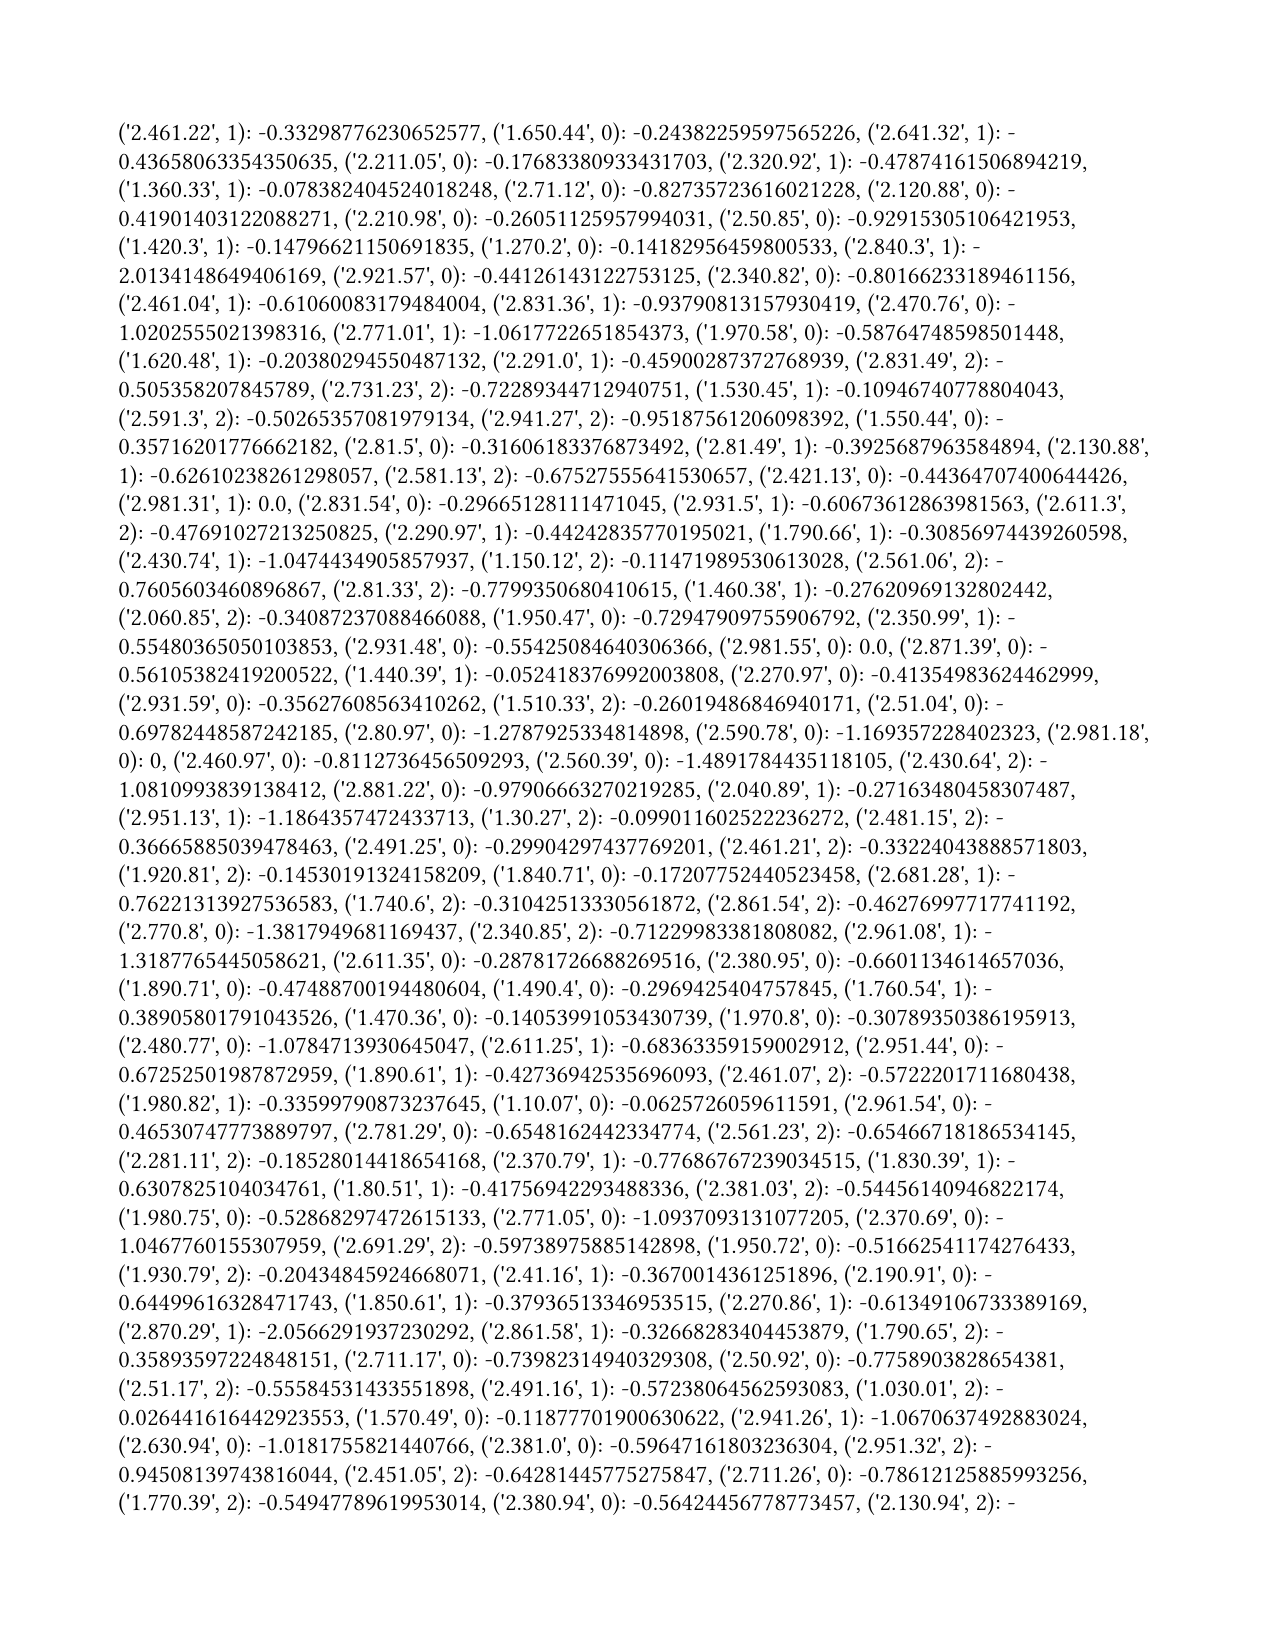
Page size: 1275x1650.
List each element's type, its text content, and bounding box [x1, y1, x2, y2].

text ('2.461.22', 1): -0.33298776230652577, ('1.650.44', 0): -0.24382259597565226, ('2.641.32', 1): -0.43658063354350635, ('2.211.05', 0): -0.17683380933431703, ('2.320.92', 1): -0.47874161506894219, ('1.360.33', 1): -0.078382404524018248, ('2.71.12', 0): -0.82735723616021228, ('2.120.88', 0): -0.41901403122088271, ('2.210.98', 0): -0.26051125957994031, ('2.50.85', 0): -0.92915305106421953, ('1.420.3', 1): -0.14796621150691835, ('1.270.2', 0): -0.14182956459800533, ('2.840.3', 1): -2.0134148649406169, ('2.921.57', 0): -0.44126143122753125, ('2.340.82', 0): -0.80166233189461156, ('2.461.04', 1): -0.61060083179484004, ('2.831.36', 1): -0.93790813157930419, ('2.470.76', 0): -1.0202555021398316, ('2.771.01', 1): -1.0617722651854373, ('1.970.58', 0): -0.58764748598501448, ('1.620.48', 1): -0.20380294550487132, ('2.291.0', 1): -0.45900287372768939, ('2.831.49', 2): -0.505358207845789, ('2.731.23', 2): -0.72289344712940751, ('1.530.45', 1): -0.10946740778804043, ('2.591.3', 2): -0.50265357081979134, ('2.941.27', 2): -0.95187561206098392, ('1.550.44', 0): -0.35716201776662182, ('2.81.5', 0): -0.31606183376873492, ('2.81.49', 1): -0.3925687963584894, ('2.130.88', 1): -0.62610238261298057, ('2.581.13', 2): -0.67527555641530657, ('2.421.13', 0): -0.44364707400644426, ('2.981.31', 1): 0.0, ('2.831.54', 0): -0.29665128111471045, ('2.931.5', 1): -0.60673612863981563, ('2.611.3', 2): -0.47691027213250825, ('2.290.97', 1): -0.44242835770195021, ('1.790.66', 1): -0.30856974439260598, ('2.430.74', 1): -1.0474434905857937, ('1.150.12', 2): -0.11471989530613028, ('2.561.06', 2): -0.7605603460896867, ('2.81.33', 2): -0.7799350680410615, ('1.460.38', 1): -0.27620969132802442, ('2.060.85', 2): -0.34087237088466088, ('1.950.47', 0): -0.72947909755906792, ('2.350.99', 1): -0.55480365050103853, ('2.931.48', 0): -0.55425084640306366, ('2.981.55', 0): 0.0, ('2.871.39', 0): -0.56105382419200522, ('1.440.39', 1): -0.052418376992003808, ('2.270.97', 0): -0.41354983624462999, ('2.931.59', 0): -0.35627608563410262, ('1.510.33', 2): -0.26019486846940171, ('2.51.04', 0): -0.69782448587242185, ('2.80.97', 0): -1.2787925334814898, ('2.590.78', 0): -1.169357228402323, ('2.981.18', 0): 0, ('2.460.97', 0): -0.8112736456509293, ('2.560.39', 0): -1.4891784435118105, ('2.430.64', 2): -1.0810993839138412, ('2.881.22', 0): -0.97906663270219285, ('2.040.89', 1): -0.27163480458307487, ('2.951.13', 1): -1.1864357472433713, ('1.30.27', 2): -0.099011602522236272, ('2.481.15', 2): -0.36665885039478463, ('2.491.25', 0): -0.29904297437769201, ('2.461.21', 2): -0.33224043888571803, ('1.920.81', 2): -0.14530191324158209, ('1.840.71', 0): -0.17207752440523458, ('2.681.28', 1): -0.76221313927536583, ('1.740.6', 2): -0.31042513330561872, ('2.861.54', 2): -0.46276997717741192, ('2.770.8', 0): -1.3817949681169437, ('2.340.85', 2): -0.71229983381808082, ('2.961.08', 1): -1.3187765445058621, ('2.611.35', 0): -0.28781726688269516, ('2.380.95', 0): -0.6601134614657036, ('1.890.71', 0): -0.47488700194480604, ('1.490.4', 0): -0.2969425404757845, ('1.760.54', 1): -0.38905801791043526, ('1.470.36', 0): -0.14053991053430739, ('1.970.8', 0): -0.30789350386195913, ('2.480.77', 0): -1.0784713930645047, ('2.611.25', 1): -0.68363359159002912, ('2.951.44', 0): -0.67252501987872959, ('1.890.61', 1): -0.42736942535696093, ('2.461.07', 2): -0.5722201711680438, ('1.980.82', 1): -0.33599790873237645, ('1.10.07', 0): -0.0625726059611591, ('2.961.54', 0): -0.46530747773889797, ('2.781.29', 0): -0.6548162442334774, ('2.561.23', 2): -0.65466718186534145, ('2.281.11', 2): -0.18528014418654168, ('2.370.79', 1): -0.77686767239034515, ('1.830.39', 1): -0.6307825104034761, ('1.80.51', 1): -0.41756942293488336, ('2.381.03', 2): -0.54456140946822174, ('1.980.75', 0): -0.52868297472615133, ('2.771.05', 0): -1.0937093131077205, ('2.370.69', 0): -1.0467760155307959, ('2.691.29', 2): -0.59738975885142898, ('1.950.72', 0): -0.51662541174276433, ('1.930.79', 2): -0.20434845924668071, ('2.41.16', 1): -0.3670014361251896, ('2.190.91', 0): -0.64499616328471743, ('1.850.61', 1): -0.37936513346953515, ('2.270.86', 1): -0.61349106733389169, ('2.870.29', 1): -2.0566291937230292, ('2.861.58', 1): -0.32668283404453879, ('1.790.65', 2): -0.35893597224848151, ('2.711.17', 0): -0.73982314940329308, ('2.50.92', 0): -0.7758903828654381, ('2.51.17', 2): -0.55584531433551898, ('2.491.16', 1): -0.57238064562593083, ('1.030.01', 2): -0.026441616442923553, ('1.570.49', 0): -0.11877701900630622, ('2.941.26', 1): -1.0670637492883024, ('2.630.94', 0): -1.0181755821440766, ('2.381.0', 0): -0.59647161803236304, ('2.951.32', 2): -0.94508139743816044, ('2.451.05', 2): -0.64281445775275847, ('2.711.26', 0): -0.78612125885993256, ('1.770.39', 2): -0.54947789619953014, ('2.380.94', 0): -0.56424456778773457, ('2.130.94', 2): [118, 118, 1157, 1517]
